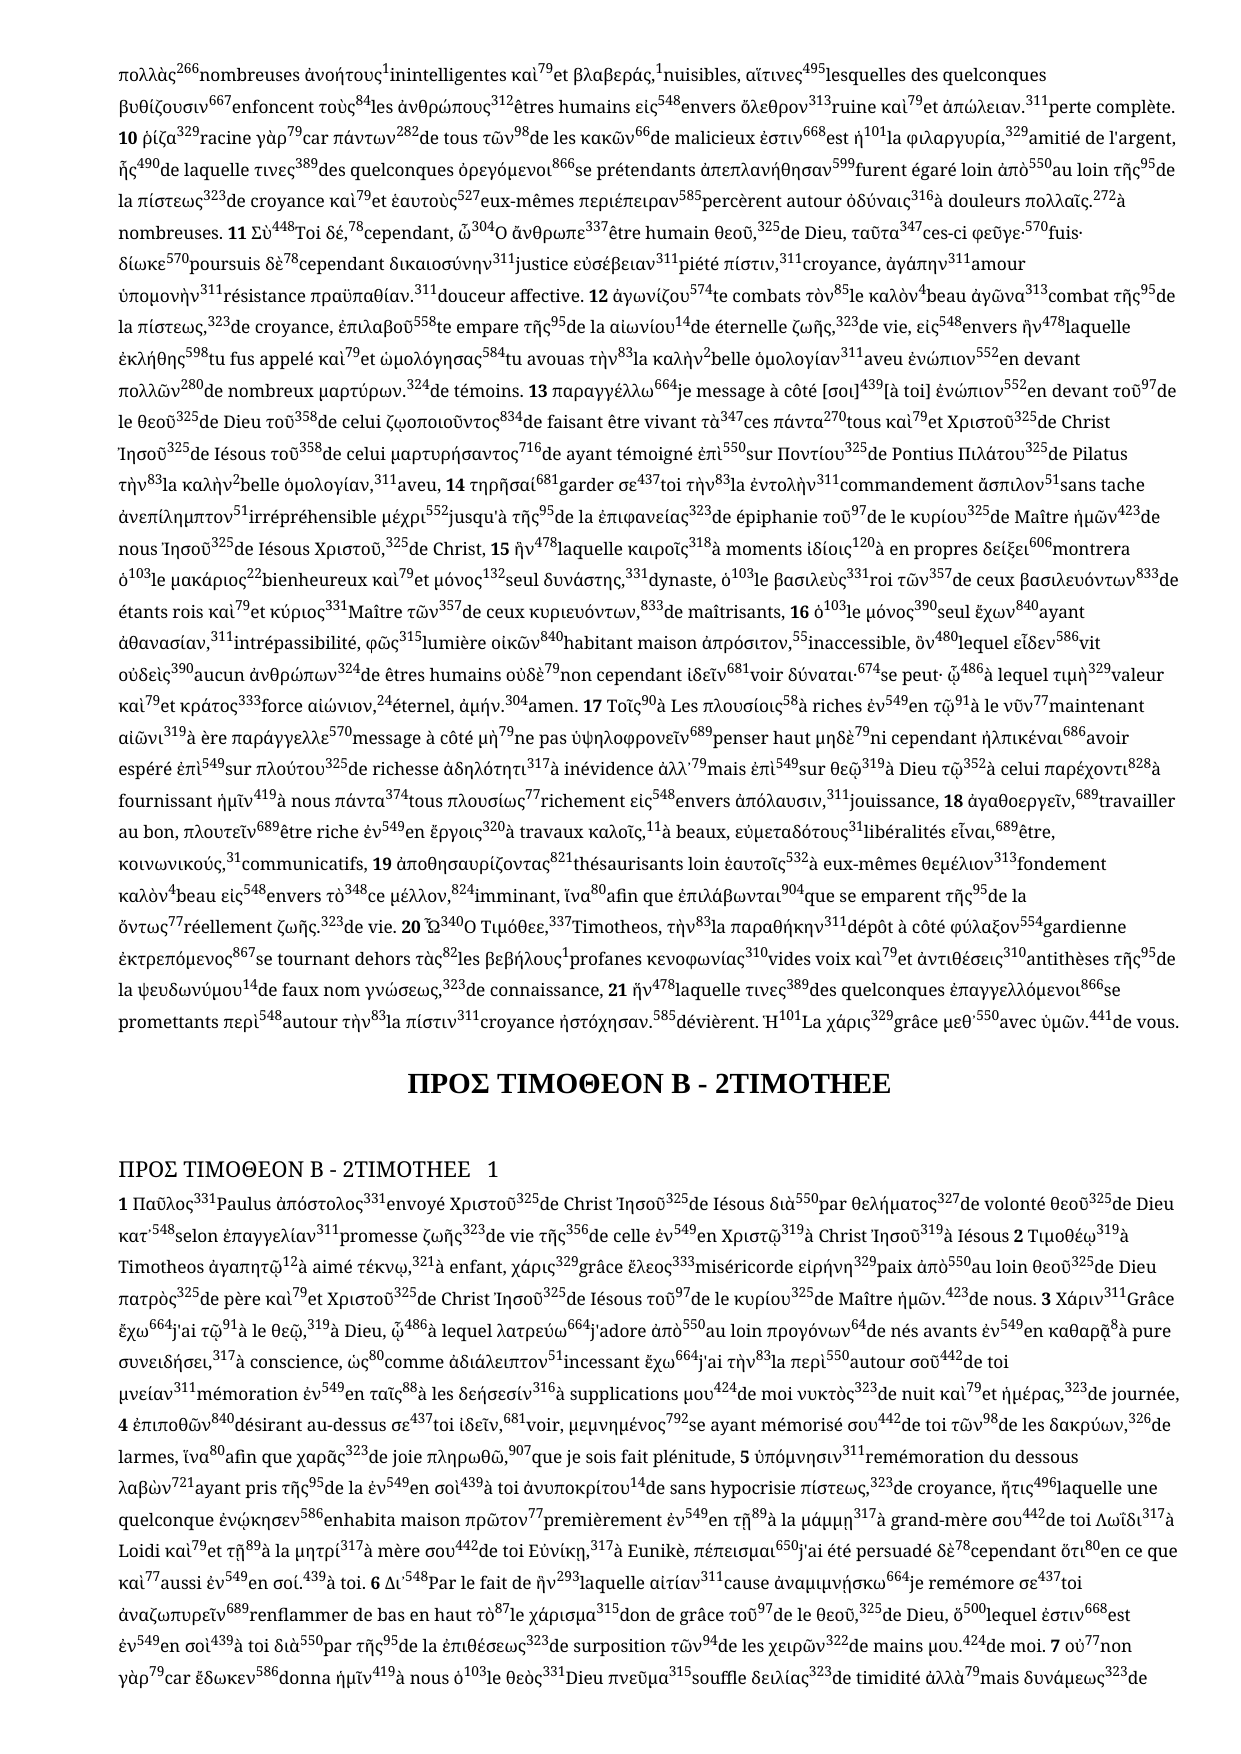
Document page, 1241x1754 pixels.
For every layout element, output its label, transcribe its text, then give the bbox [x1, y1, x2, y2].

text ΠΡΟΣ ΤΙΜΟΘΕΟΝ Β - 2TIMOTHEE 1 [118, 1154, 1181, 1184]
text 1 Ὅσοι497Autant lesquels εἰσὶν667sont ὑπὸ548sous ζυγὸν313joug-balance δοῦλοι,330mâles esclaves, τοὺς244les ἰδίους114en propres δεσπότας312despotes πάσης279de toute τιμῆς323de valeur ἀξίους52dignes ἡγείσθωσαν,575se gouvernent, ἵνα80afin que μὴ77ne pas τὸ105le ὄνομα333nom τοῦ97de le θεοῦ325de Dieu καὶ79et ἡ101la διδασκαλία329enseignement βλασφημῆται.932que soit blasphémé. 2 οἱ363ceux δὲ78cependant πιστοὺς52croyables ἔχοντες839ayants δεσπότας312despotes μὴ79ne pas καταφρονείτωσαν,571méprisent, ὅτι80en ce que ἀδελφοί330frères εἰσιν,667sont, ἀλλὰ79mais μᾶλλον77davantage δουλευέτωσαν,571soient esclaves, ὅτι80en ce que πιστοί70croyables εἰσιν667sont καὶ79et ἀγαπητοὶ70aimés οἱ497ceux τῆς255de la εὐεργεσίας323de travaillance au bien ἀντιλαμβανόμενοι.866se prenants contre. Ταῦτα347Ces-ci δίδασκε570enseigne καὶ79et παρακάλει.570appelle à côté. 3 εἴ80si τις390un quelconque ἑτεροδιδασκαλεῖ668enseigne différemment καὶ79et μὴ77ne pas προσέρχεται674se vient vers ὑγιαίνουσιν827à étants sain λόγοις318à discours τοῖς351à ceux τοῦ97de le κυρίου325de Maître ἡμῶν423de nous Ἰησοῦ325de Iésous Χριστοῦ325de Christ καὶ79et τῇ89à la κατ᾽548selon εὐσέβειαν311piété διδασκαλίᾳ,317à enseignement, 4 τετύφωται,654a été enfumé, μηδὲν375pas un ἐπιστάμενος,867se établissant sûrement, ἀλλὰ79mais νοσῶν840étant malade περὶ548autour ζητήσεις310recherches καὶ79et λογομαχίας,310discours combatifs, ἐξ550hors ὧν489de lesquelles γίνεται674se devient φθόνος331envie ἔρις329discorde βλασφημίαι,328blasphèmes, ὑπόνοιαι328soupçons πονηραί,19méchantes, 5 διαπαρατριβαὶ328divisantes frictions διεφθαρμένων806de ayants étés corrompus à travers ἀνθρώπων324de êtres humains τὸν85le νοῦν313intellect καὶ79et ἀπεστερημένων806de ayants étés spoliés τῆς95de la ἀληθείας,323de vérité, νομιζόντων833de faisants loi πορισμὸν313apport εἶναι689être τὴν83la εὐσέβειαν.311piété. 6 Ἔστιν668Est δὲ78cependant πορισμὸς331apport μέγας22grand ἡ101la εὐσέβεια329piété μετὰ550avec αὐταρκείας·323de autosuffisance· 7 οὐδὲν375aucun γὰρ79car εἰσηνέγκαμεν581nous importâmes εἰς548envers τὸν85le κόσμον,313monde, ὅτι80en ce que οὐδὲ77non cependant ἐξενεγκεῖν681exporter τι375un quelconque δυνάμεθα·669nous nous pouvons· 8 ἔχοντες839ayants δὲ78cependant διατροφὰς310nourritures complètes καὶ79et σκεπάσματα,314revêtements, τούτοις353à ces-ci ἀρκεσθησόμεθα.614nous serons suffit. 9 οἱ363ceux δὲ78cependant βουλόμενοι866se ayants dessein πλουτεῖν689être riche ἐμπίπτουσιν667tombent dans εἰς548envers πειρασμὸν313tentation καὶ79et παγίδα311piège καὶ79et ἐπιθυμίας310désirs en fureurs πολλὰς266nombreuses ἀνοήτους1inintelligentes καὶ79et βλαβεράς,1nuisibles, αἵτινες495lesquelles des quelconques βυθίζουσιν667enfoncent τοὺς84les ἀνθρώπους312êtres humains εἰς548envers ὄλεθρον313ruine καὶ79et ἀπώλειαν.311perte complète. 10 ῥίζα329racine γὰρ79car πάντων282de tous τῶν98de les κακῶν66de malicieux ἐστιν668est ἡ101la φιλαργυρία,329amitié de l'argent, ἧς490de laquelle τινες389des quelconques ὀρεγόμενοι866se prétendants ἀπεπλανήθησαν599furent égaré loin ἀπὸ550au loin τῆς95de la πίστεως323de croyance καὶ79et ἑαυτοὺς527eux-mêmes περιέπειραν585percèrent autour ὀδύναις316à douleurs πολλαῖς.272à nombreuses. 11 Σὺ448Toi δέ,78cependant, ὦ304O ἄνθρωπε337être humain θεοῦ,325de Dieu, ταῦτα347ces-ci φεῦγε·570fuis· δίωκε570poursuis δὲ78cependant δικαιοσύνην311justice εὐσέβειαν311piété πίστιν,311croyance, ἀγάπην311amour ὑπομονὴν311résistance πραϋπαθίαν.311douceur affective. 12 ἀγωνίζου574te combats τὸν85le καλὸν4beau ἀγῶνα313combat τῆς95de la πίστεως,323de croyance, ἐπιλαβοῦ558te empare τῆς95de la αἰωνίου14de éternelle ζωῆς,323de vie, εἰς548envers ἣν478laquelle ἐκλήθης598tu fus appelé καὶ79et ὡμολόγησας584tu avouas τὴν83la καλὴν2belle ὁμολογίαν311aveu ἐνώπιον552en devant πολλῶν280de nombreux μαρτύρων.324de témoins. 13 παραγγέλλω664je message à côté [σοι]439[à toi] ἐνώπιον552en devant τοῦ97de le θεοῦ325de Dieu τοῦ358de celui ζῳοποιοῦντος834de faisant être vivant τὰ347ces πάντα270tous καὶ79et Χριστοῦ325de Christ Ἰησοῦ325de Iésous τοῦ358de celui μαρτυρήσαντος716de ayant témoigné ἐπὶ550sur Ποντίου325de Pontius Πιλάτου325de Pilatus τὴν83la καλὴν2belle ὁμολογίαν,311aveu, 14 τηρῆσαί681garder σε437toi τὴν83la ἐντολὴν311commandement ἄσπιλον51sans tache ἀνεπίλημπτον51irrépréhensible μέχρι552jusqu'à τῆς95de la ἐπιφανείας323de épiphanie τοῦ97de le κυρίου325de Maître ἡμῶν423de nous Ἰησοῦ325de Iésous Χριστοῦ,325de Christ, 15 ἣν478laquelle καιροῖς318à moments ἰδίοις120à en propres δείξει606montrera ὁ103le μακάριος22bienheureux καὶ79et μόνος132seul δυνάστης,331dynaste, ὁ103le βασιλεὺς331roi τῶν357de ceux βασιλευόντων833de étants rois καὶ79et κύριος331Maître τῶν357de ceux κυριευόντων,833de maîtrisants, 16 ὁ103le μόνος390seul ἔχων840ayant ἀθανασίαν,311intrépassibilité, φῶς315lumière οἰκῶν840habitant maison ἀπρόσιτον,55inaccessible, ὃν480lequel εἶδεν586vit οὐδεὶς390aucun ἀνθρώπων324de êtres humains οὐδὲ79non cependant ἰδεῖν681voir δύναται·674se peut· ᾧ486à lequel τιμὴ329valeur καὶ79et κράτος333force αἰώνιον,24éternel, ἀμήν.304amen. 17 Τοῖς90à Les πλουσίοις58à riches ἐν549en τῷ91à le νῦν77maintenant αἰῶνι319à ère παράγγελλε570message à côté μὴ79ne pas ὑψηλοφρονεῖν689penser haut μηδὲ79ni cependant ἠλπικέναι686avoir espéré ἐπὶ549sur πλούτου325de richesse ἀδηλότητι317à inévidence ἀλλ᾽79mais ἐπὶ549sur θεῷ319à Dieu τῷ352à celui παρέχοντι828à fournissant ἡμῖν419à nous πάντα374tous πλουσίως77richement εἰς548envers ἀπόλαυσιν,311jouissance, 18 ἀγαθοεργεῖν,689travailler au bon, πλουτεῖν689être riche ἐν549en ἔργοις320à travaux καλοῖς,11à beaux, εὐμεταδότους31libéralités εἶναι,689être, κοινωνικούς,31communicatifs, 19 ἀποθησαυρίζοντας821thésaurisants loin ἑαυτοῖς532à eux-mêmes θεμέλιον313fondement καλὸν4beau εἰς548envers τὸ348ce μέλλον,824imminant, ἵνα80afin que ἐπιλάβωνται904que se emparent τῆς95de la ὄντως77réellement ζωῆς.323de vie. 20 Ὦ340O Τιμόθεε,337Timotheos, τὴν83la παραθήκην311dépôt à côté φύλαξον554gardienne ἐκτρεπόμενος867se tournant dehors τὰς82les βεβήλους1profanes κενοφωνίας310vides voix καὶ79et ἀντιθέσεις310antithèses τῆς95de la ψευδωνύμου14de faux nom γνώσεως,323de connaissance, 21 ἥν478laquelle τινες389des quelconques ἐπαγγελλόμενοι866se promettants περὶ548autour τὴν83la πίστιν311croyance ἠστόχησαν.585dévièrent. Ἡ101La χάρις329grâce μεθ᾽550avec ὑμῶν.441de vous. [118, 59, 1181, 1033]
subtitle ΠΡΟΣ ΤΙΜΟΘΕΟΝ Β - 2TIMOTHEE [118, 1067, 1181, 1100]
text 1 Παῦλος331Paulus ἀπόστολος331envoyé Χριστοῦ325de Christ Ἰησοῦ325de Iésous διὰ550par θελήματος327de volonté θεοῦ325de Dieu κατ᾽548selon ἐπαγγελίαν311promesse ζωῆς323de vie τῆς356de celle ἐν549en Χριστῷ319à Christ Ἰησοῦ319à Iésous 2 Τιμοθέῳ319à Timotheos ἀγαπητῷ12à aimé τέκνῳ,321à enfant, χάρις329grâce ἔλεος333miséricorde εἰρήνη329paix ἀπὸ550au loin θεοῦ325de Dieu πατρὸς325de père καὶ79et Χριστοῦ325de Christ Ἰησοῦ325de Iésous τοῦ97de le κυρίου325de Maître ἡμῶν.423de nous. 3 Χάριν311Grâce ἔχω664j'ai τῷ91à le θεῷ,319à Dieu, ᾧ486à lequel λατρεύω664j'adore ἀπὸ550au loin προγόνων64de nés avants ἐν549en καθαρᾷ8à pure συνειδήσει,317à conscience, ὡς80comme ἀδιάλειπτον51incessant ἔχω664j'ai τὴν83la περὶ550autour σοῦ442de toi μνείαν311mémoration ἐν549en ταῖς88à les δεήσεσίν316à supplications μου424de moi νυκτὸς323de nuit καὶ79et ἡμέρας,323de journée, 4 ἐπιποθῶν840désirant au-dessus σε437toi ἰδεῖν,681voir, μεμνημένος792se ayant mémorisé σου442de toi τῶν98de les δακρύων,326de larmes, ἵνα80afin que χαρᾶς323de joie πληρωθῶ,907que je sois fait plénitude, 5 ὑπόμνησιν311remémoration du dessous λαβὼν721ayant pris τῆς95de la ἐν549en σοὶ439à toi ἀνυποκρίτου14de sans hypocrisie πίστεως,323de croyance, ἥτις496laquelle une quelconque ἐνῴκησεν586enhabita maison πρῶτον77premièrement ἐν549en τῇ89à la μάμμῃ317à grand-mère σου442de toi Λωΐδι317à Loidi καὶ79et τῇ89à la μητρί317à mère σου442de toi Εὐνίκῃ,317à Eunikè, πέπεισμαι650j'ai été persuadé δὲ78cependant ὅτι80en ce que καὶ77aussi ἐν549en σοί.439à toi. 6 Δι᾽548Par le fait de ἣν293laquelle αἰτίαν311cause ἀναμιμνῄσκω664je remémore σε437toi ἀναζωπυρεῖν689renflammer de bas en haut τὸ87le χάρισμα315don de grâce τοῦ97de le θεοῦ,325de Dieu, ὅ500lequel ἐστιν668est ἐν549en σοὶ439à toi διὰ550par τῆς95de la ἐπιθέσεως323de surposition τῶν94de les χειρῶν322de mains μου.424de moi. 7 οὐ77non γὰρ79car ἔδωκεν586donna ἡμῖν419à nous ὁ103le θεὸς331Dieu πνεῦμα315souffle δειλίας323de timidité ἀλλὰ79mais δυνάμεως323de puissance καὶ79et ἀγάπης323de amour καὶ79et σωφρονισμοῦ.325de sens émotif sain. 8 μὴ79ne pas οὖν79donc ἐπαισχυνθῇς909que tu sois eu honte sur τὸ87le μαρτύριον315témoignage τοῦ97de le κυρίου325de Maître ἡμῶν423de nous μηδὲ79ni cependant ἐμὲ417moi τὸν85le δέσμιον313lié αὐτοῦ,464de lui, ἀλλὰ79mais συγκακοπάθησον554souffre mal avec τῷ93à le εὐαγγελίῳ321à évangile κατὰ548selon δύναμιν311puissance θεοῦ,325de Dieu, 9 τοῦ358de celui σώσαντος716de ayant sauvé ἡμᾶς416nous καὶ79et καλέσαντος716de ayant appelé κλήσει317à appellation ἁγίᾳ,8à sainte, οὐ77non κατὰ548selon τὰ86les ἔργα314travaux ἡμῶν423de nous ἀλλὰ79mais κατὰ548selon ἰδίαν113en propre πρόθεσιν311position en avant καὶ79et χάριν,311grâce, τὴν344celle δοθεῖσαν742ayante étée donnée ἡμῖν419à nous ἐν549en Χριστῷ319à Christ Ἰησοῦ319à Iésous πρὸ550d'avant χρόνων324de temps αἰωνίων,15de éternels, 10 φανερωθεῖσαν742ayante étée rendue visible δὲ78cependant νῦν77maintenant διὰ550par τῆς95de la ἐπιφανείας323de épiphanie τοῦ97de le σωτῆρος325de sauveur ἡμῶν423de nous Χριστοῦ325de Christ Ἰησοῦ,325de Iésous, καταργήσαντος716de ayant rendu complètement sans travail μὲν79certes τὸν85le θάνατον313trépas φωτίσαντος716de ayant illuminé δὲ78cependant ζωὴν311vie καὶ79et ἀφθαρσίαν311incorruptibilité διὰ550par τοῦ99de le εὐαγγελίου327de évangile 11 εἰς548envers ὃ482lequel ἐτέθην596je fus posé ἐγὼ431moi κῆρυξ331annonciateur καὶ79et ἀπόστολος331envoyé καὶ79et διδάσκαλος,331enseignant, 12 δι᾽548par le fait de ἣν293laquelle αἰτίαν311cause καὶ77aussi ταῦτα347ces-ci πάσχω·664je souffre· ἀλλ᾽79mais οὐκ77non ἐπαισχύνομαι,670je m'ai honte sur, οἶδα638j'ai su γὰρ79car ᾧ486à lequel πεπίστευκα638j'ai cru καὶ79et πέπεισμαι650j'ai été persuadé ὅτι80en ce que δυνατός71puissant ἐστιν668est τὴν83la παραθήκην311dépôt à côté μου424de moi φυλάξαι681gardienner εἰς548envers ἐκείνην136celle-là τὴν83la ἡμέραν.311journée. 13 Ὑποτύπωσιν311Esquisse ἔχε570aie ὑγιαινόντων833de étants sain λόγων324de discours ὧν491de lesquels παρ᾽550à côté ἐμοῦ424de moi ἤκουσας584tu écoutas ἐν549en πίστει317à croyance καὶ79et ἀγάπῃ317à amour τῇ350à celle ἐν549en Χριστῷ319à Christ Ἰησοῦ·319à Iésous· 14 τὴν83la καλὴν2belle παραθήκην311dépôt à côté φύλαξον554gardienne διὰ550par πνεύματος327de souffle ἁγίου18de saint τοῦ360de ce ἐνοικοῦντος836de enhabitant maison ἐν549en ἡμῖν.419à nous. 15 Οἶδας640Tu as su τοῦτο,348ce-ci, ὅτι80en ce que ἀπεστράφησάν599furent détourné au loin με417moi πάντες286tous οἱ497ceux ἐν549en τῇ89à la Ἀσίᾳ,317à Asie, ὧν491de lesquels ἐστιν668est Φύγελος331Phugelos καὶ79et Ἑρμογένης.331Hermogène. 16 δῴη694que donne ἔλεος315miséricorde ὁ103le κύριος331Maître τῷ91à le Ὀνησιφόρου325de Onésiphore οἴκῳ,319à maison, ὅτι80en ce que πολλάκις77souvent με417moi ἀνέψυξεν586rafraîchit de bas en haut καὶ79et τὴν83la ἅλυσίν311chaîne μου424de moi οὐκ77non ἐπαισχύνθη,600fut eu honte sur, 17 ἀλλὰ79mais γενόμενος740se ayant devenu ἐν549en Ῥώμῃ317à Rome σπουδαίως77hâtivement ἐζήτησέν586chercha με417moi καὶ79et εὗρεν·586trouva· 18 δῴη694que donne αὐτῷ458à lui ὁ103le κύριος331Maître εὑρεῖν681trouver ἔλεος315miséricorde παρὰ550à côté κυρίου325de Maître ἐν549en ἐκείνῃ142à celle-là τῇ89à la ἡμέρᾳ.317à journée. καὶ79et ὅσα481autant lesquels ἐν549en Ἐφέσῳ317à Éphèse διηκόνησεν,586servit, βέλτιον77mieux σὺ448toi γινώσκεις.666tu connais. [118, 1188, 1181, 1689]
